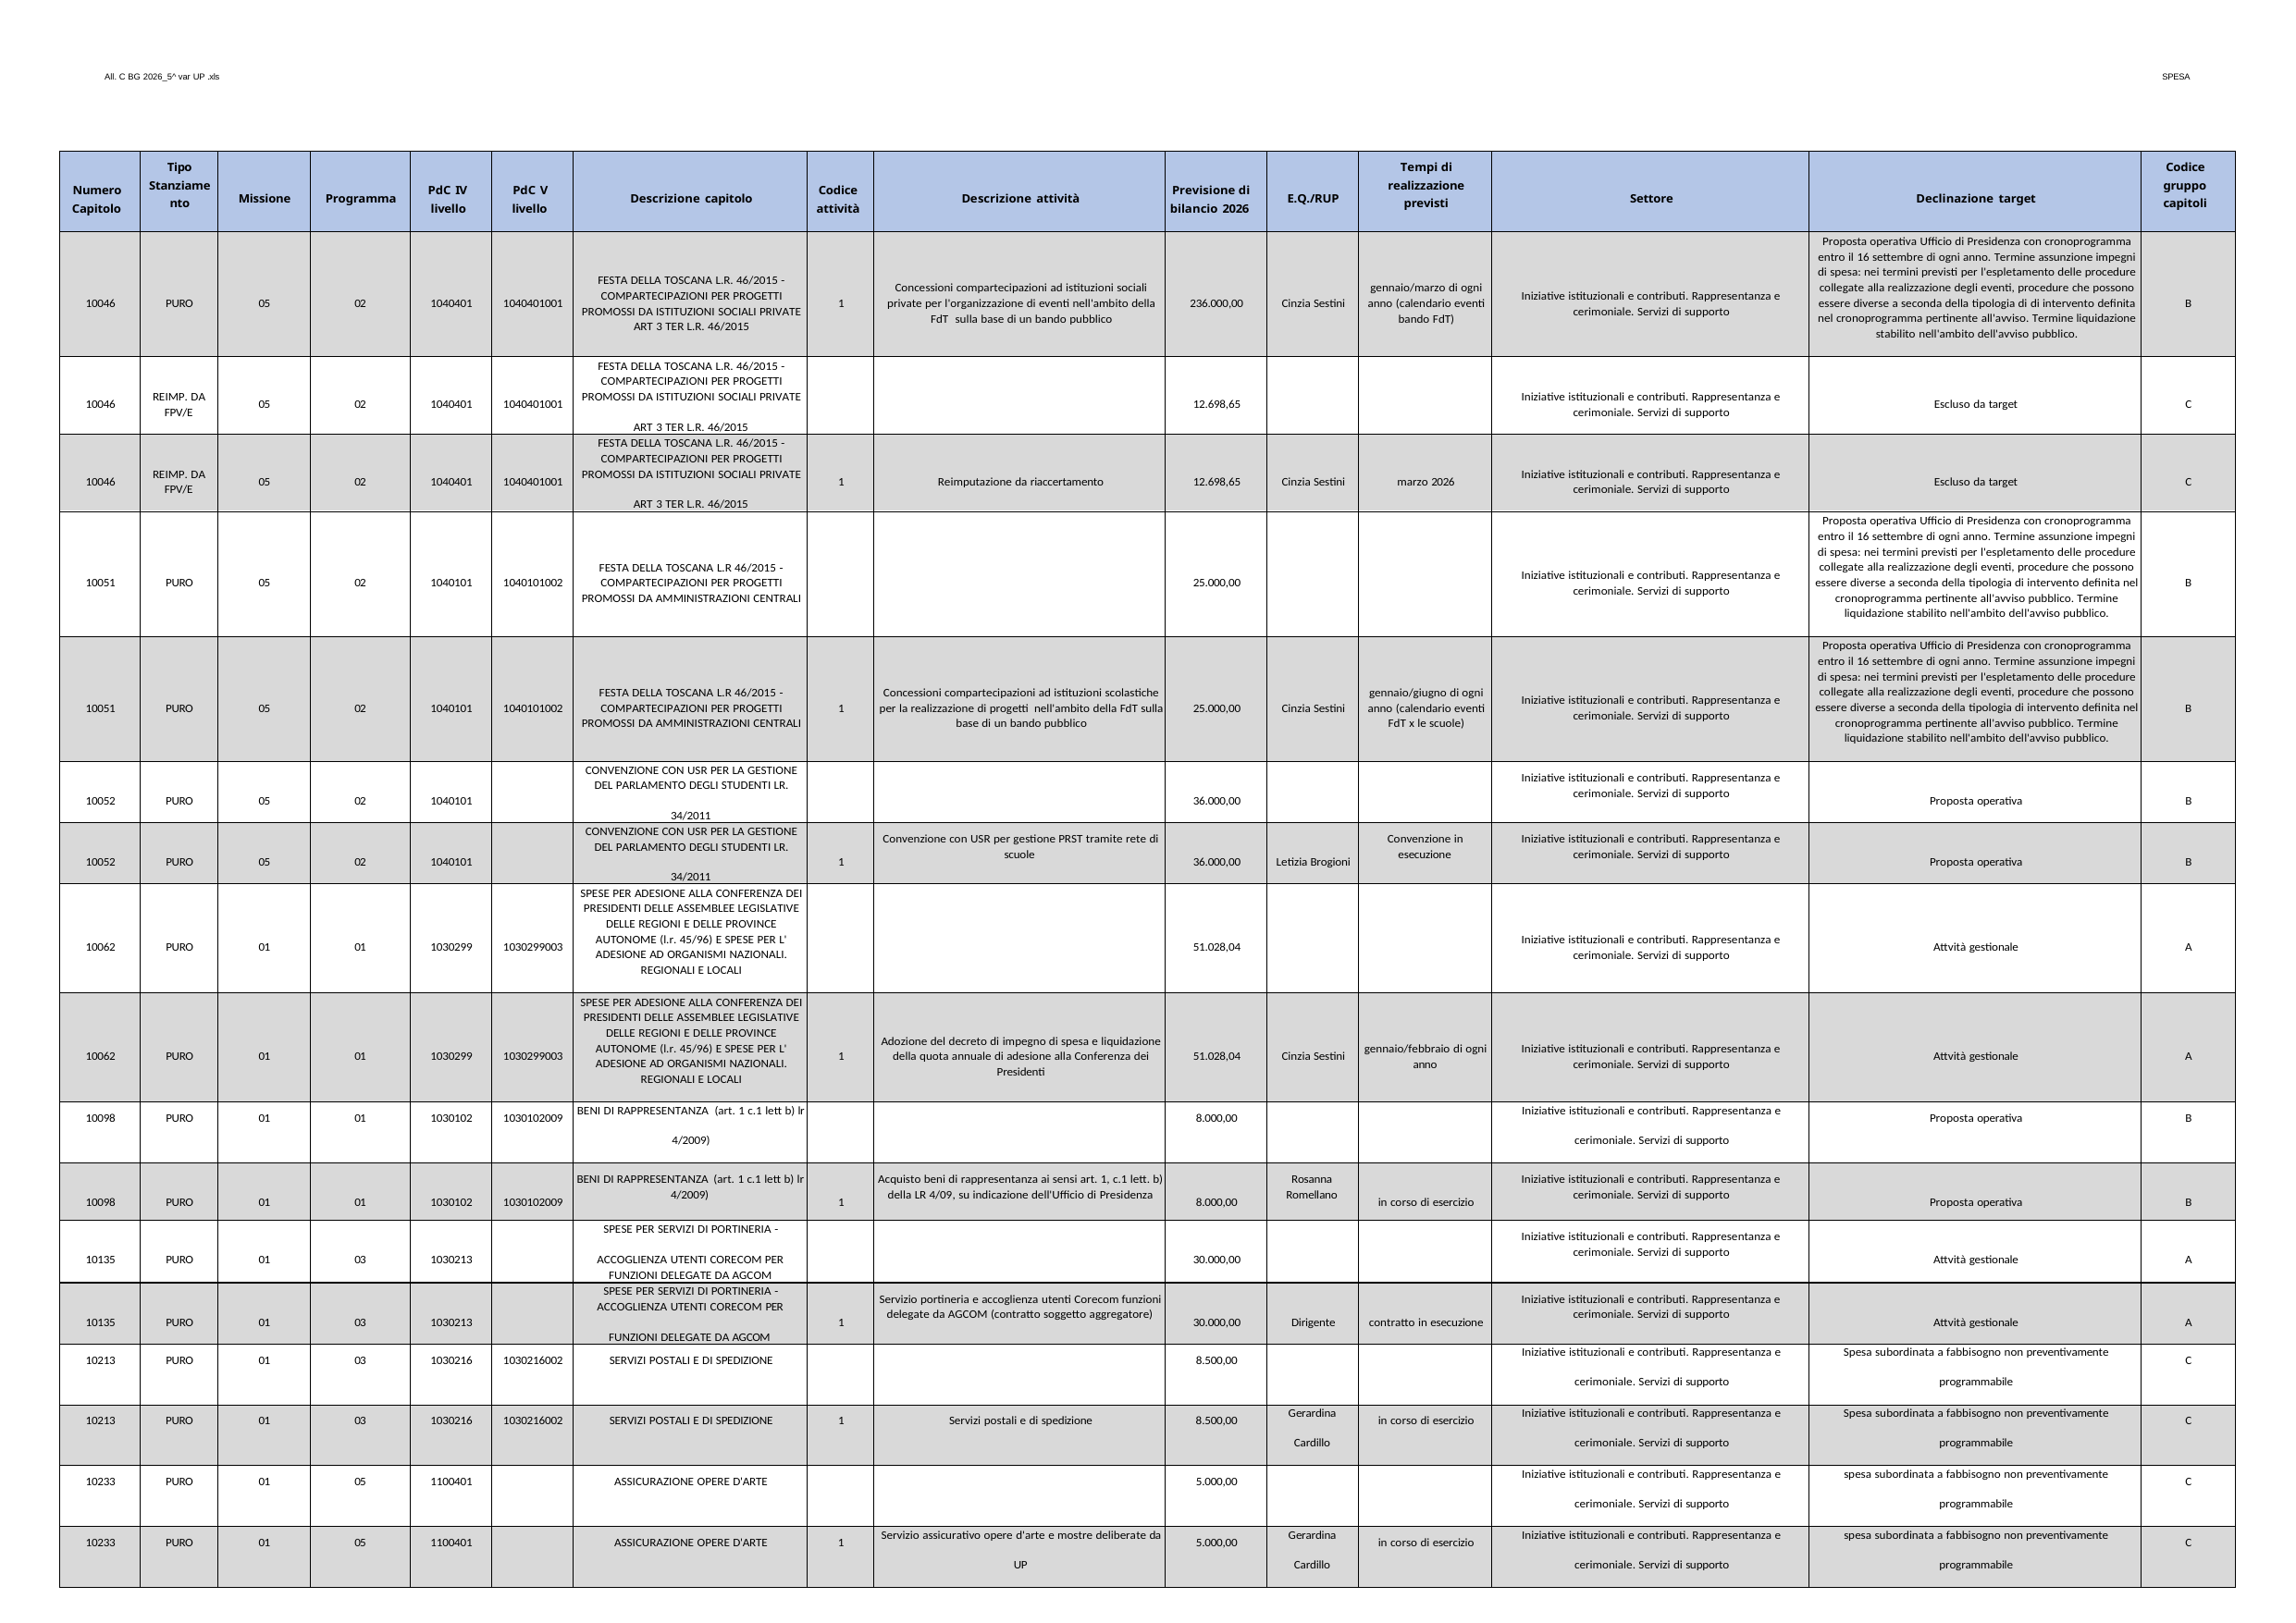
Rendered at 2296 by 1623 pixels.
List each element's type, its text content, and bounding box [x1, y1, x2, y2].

table_cell [808, 512, 873, 636]
table_cell Iniziative istituzionali e contributi. Rappresentanza e cerimoniale. Servizi di supporto [1492, 435, 1808, 510]
table_cell [492, 1466, 573, 1526]
table_cell 1030216 [411, 1345, 491, 1404]
table_cell C [2142, 1466, 2235, 1526]
table_cell 51.028,04 [1166, 884, 1266, 992]
table_cell 10046 [60, 435, 140, 510]
table_cell SPESE PER SERVIZI DI PORTINERIA - ACCOGLIENZA UTENTI CORECOM PER FUNZIONI DELEGATE DA AGCOM [574, 1221, 807, 1282]
table_cell 1040101 [411, 762, 491, 822]
table_cell [1267, 1466, 1358, 1526]
table_cell 1040401001 [492, 232, 573, 356]
table_cell 01 [311, 1102, 410, 1162]
table_cell Iniziative istituzionali e contributi. Rappresentanza e cerimoniale. Servizi di supporto [1492, 1527, 1808, 1587]
table_cell Iniziative istituzionali e contributi. Rappresentanza e cerimoniale. Servizi di supporto [1492, 762, 1808, 822]
table_cell Concessioni compartecipazioni ad istituzioni sociali private per l'organizzazione di eventi nell'ambito della FdT sulla base di un bando pubblico [874, 232, 1165, 356]
table_cell Servizi postali e di spedizione [874, 1406, 1165, 1465]
table_cell Cinzia Sestini [1267, 435, 1358, 510]
table_cell Dirigente [1267, 1284, 1358, 1344]
table_cell 1040401001 [492, 357, 573, 434]
table_cell Proposta operativa Ufficio di Presidenza con cronoprogramma entro il 16 settembre di ogni anno. Termine assunzione impegni di spesa: nei termini previsti per l'espletamento delle procedure collegate alla realizzazione degli eventi, procedure che possono essere diverse a seconda della tipologia di intervento definita nel cronoprogramma pertinente all'avviso pubblico. Termine liquidazione stabilito nell'ambito dell'avviso pubblico. [1809, 637, 2141, 761]
table_cell Iniziative istituzionali e contributi. Rappresentanza e cerimoniale. Servizi di supporto [1492, 993, 1808, 1101]
table_cell 1030216002 [492, 1406, 573, 1465]
table_cell 10046 [60, 232, 140, 356]
table_cell 1030299003 [492, 993, 573, 1101]
table_cell 1040101002 [492, 512, 573, 636]
table_cell [1267, 1221, 1358, 1282]
table_cell [1359, 357, 1491, 434]
table_cell Gerardina Cardillo [1267, 1527, 1358, 1587]
table_cell Acquisto beni di rappresentanza ai sensi art. 1, c.1 lett. b) della LR 4/09, su indicazione dell'Ufficio di Presidenza [874, 1163, 1165, 1220]
table_cell A [2142, 1284, 2235, 1344]
table_cell 1040101 [411, 823, 491, 883]
table_cell 1030216 [411, 1406, 491, 1465]
table_cell 1030299003 [492, 884, 573, 992]
table_cell 02 [311, 357, 410, 434]
table_cell 10233 [60, 1466, 140, 1526]
table_cell [1359, 1345, 1491, 1404]
table_cell SPESE PER ADESIONE ALLA CONFERENZA DEI PRESIDENTI DELLE ASSEMBLEE LEGISLATIVE DELLE REGIONI E DELLE PROVINCE AUTONOME (l.r. 45/96) E SPESE PER L' ADESIONE AD ORGANISMI NAZIONALI. REGIONALI E LOCALI [574, 993, 807, 1101]
table_cell [808, 762, 873, 822]
table_cell B [2142, 1163, 2235, 1220]
table_cell PURO [141, 1527, 217, 1587]
table_cell [874, 512, 1165, 636]
table_cell [808, 884, 873, 992]
table_header Numero Capitolo [60, 152, 140, 231]
table_cell PURO [141, 1163, 217, 1220]
table_cell 01 [218, 1102, 310, 1162]
table_cell 01 [218, 1527, 310, 1587]
table_cell 1030102 [411, 1163, 491, 1220]
table_cell Convenzione in esecuzione [1359, 823, 1491, 883]
table_cell 03 [311, 1284, 410, 1344]
table_cell gennaio/giugno di ogni anno (calendario eventi FdT x le scuole) [1359, 637, 1491, 761]
table_cell Iniziative istituzionali e contributi. Rappresentanza e cerimoniale. Servizi di supporto [1492, 884, 1808, 992]
table_cell 05 [218, 762, 310, 822]
table_cell [808, 1102, 873, 1162]
table_cell SERVIZI POSTALI E DI SPEDIZIONE [574, 1406, 807, 1465]
table_cell ASSICURAZIONE OPERE D'ARTE [574, 1527, 807, 1587]
table_cell [492, 762, 573, 822]
table_cell Iniziative istituzionali e contributi. Rappresentanza e cerimoniale. Servizi di supporto [1492, 1466, 1808, 1526]
table_cell Spesa subordinata a fabbisogno non preventivamente programmabile [1809, 1345, 2141, 1404]
table_cell gennaio/febbraio di ogni anno [1359, 993, 1491, 1101]
table_cell 1 [808, 993, 873, 1101]
table_header PdC V livello [492, 152, 573, 231]
table_header Descrizione capitolo [574, 152, 807, 231]
table_cell [492, 1284, 573, 1344]
table_cell 8.000,00 [1166, 1102, 1266, 1162]
table_cell Attvità gestionale [1809, 993, 2141, 1101]
table_cell REIMP. DA FPV/E [141, 357, 217, 434]
table_cell 8.500,00 [1166, 1345, 1266, 1404]
table_cell 01 [218, 1284, 310, 1344]
table_header Settore [1492, 152, 1808, 231]
table_cell in corso di esercizio [1359, 1527, 1491, 1587]
table_cell Iniziative istituzionali e contributi. Rappresentanza e cerimoniale. Servizi di supporto [1492, 357, 1808, 434]
table_cell C [2142, 435, 2235, 510]
table_cell [874, 762, 1165, 822]
table_cell 1030102009 [492, 1163, 573, 1220]
table_cell C [2142, 1345, 2235, 1404]
table_cell SPESE PER SERVIZI DI PORTINERIA - ACCOGLIENZA UTENTI CORECOM PER FUNZIONI DELEGATE DA AGCOM [574, 1284, 807, 1344]
table_cell PURO [141, 1284, 217, 1344]
table_cell 1040101002 [492, 637, 573, 761]
table_header Codice attività [808, 152, 873, 231]
table_cell Cinzia Sestini [1267, 993, 1358, 1101]
table_cell 01 [311, 993, 410, 1101]
table_cell 02 [311, 762, 410, 822]
table_header Tipo Stanziame nto [141, 152, 217, 231]
table_cell Iniziative istituzionali e contributi. Rappresentanza e cerimoniale. Servizi di supporto [1492, 1345, 1808, 1404]
table_cell 05 [218, 512, 310, 636]
table_cell 01 [218, 1221, 310, 1282]
table_cell 10213 [60, 1406, 140, 1465]
table_cell 02 [311, 637, 410, 761]
table_cell [1359, 762, 1491, 822]
table_cell 10052 [60, 762, 140, 822]
table_cell 10062 [60, 884, 140, 992]
table_cell [1359, 1102, 1491, 1162]
table_cell A [2142, 884, 2235, 992]
table_cell 02 [311, 512, 410, 636]
table_cell FESTA DELLA TOSCANA L.R. 46/2015 - COMPARTECIPAZIONI PER PROGETTI PROMOSSI DA ISTITUZIONI SOCIALI PRIVATE ART 3 TER L.R. 46/2015 [574, 357, 807, 434]
table_cell Proposta operativa [1809, 1163, 2141, 1220]
table_cell 1 [808, 435, 873, 510]
table_cell 30.000,00 [1166, 1221, 1266, 1282]
table_cell 05 [218, 357, 310, 434]
table_cell Iniziative istituzionali e contributi. Rappresentanza e cerimoniale. Servizi di supporto [1492, 512, 1808, 636]
table_cell BENI DI RAPPRESENTANZA (art. 1 c.1 lett b) lr 4/2009) [574, 1163, 807, 1220]
table_cell PURO [141, 762, 217, 822]
table_cell 1100401 [411, 1466, 491, 1526]
table_cell CONVENZIONE CON USR PER LA GESTIONE DEL PARLAMENTO DEGLI STUDENTI LR. 34/2011 [574, 823, 807, 883]
table_cell 1030216002 [492, 1345, 573, 1404]
table_cell Iniziative istituzionali e contributi. Rappresentanza e cerimoniale. Servizi di supporto [1492, 637, 1808, 761]
table_cell PURO [141, 1345, 217, 1404]
table_cell 1030213 [411, 1284, 491, 1344]
table_cell Spesa subordinata a fabbisogno non preventivamente programmabile [1809, 1406, 2141, 1465]
table_cell 05 [218, 637, 310, 761]
table_cell 10135 [60, 1221, 140, 1282]
table_cell 10213 [60, 1345, 140, 1404]
table_cell PURO [141, 1466, 217, 1526]
table_cell PURO [141, 823, 217, 883]
table_cell Iniziative istituzionali e contributi. Rappresentanza e cerimoniale. Servizi di supporto [1492, 1406, 1808, 1465]
table_cell 05 [311, 1466, 410, 1526]
table_cell 1040401 [411, 435, 491, 510]
table_cell 25.000,00 [1166, 512, 1266, 636]
table_cell 1040101 [411, 637, 491, 761]
table_cell C [2142, 1406, 2235, 1465]
table_cell FESTA DELLA TOSCANA L.R. 46/2015 - COMPARTECIPAZIONI PER PROGETTI PROMOSSI DA ISTITUZIONI SOCIALI PRIVATE ART 3 TER L.R. 46/2015 [574, 435, 807, 510]
table_cell FESTA DELLA TOSCANA L.R 46/2015 - COMPARTECIPAZIONI PER PROGETTI PROMOSSI DA AMMINISTRAZIONI CENTRALI [574, 512, 807, 636]
table_cell Iniziative istituzionali e contributi. Rappresentanza e cerimoniale. Servizi di supporto [1492, 1284, 1808, 1344]
table_cell [874, 884, 1165, 992]
table_header PdC IV livello [411, 152, 491, 231]
table_cell 10233 [60, 1527, 140, 1587]
table_cell [1267, 1102, 1358, 1162]
table_cell 01 [218, 1163, 310, 1220]
table_cell 02 [311, 823, 410, 883]
table_cell [874, 1102, 1165, 1162]
table_cell 1 [808, 1163, 873, 1220]
table_cell 1030299 [411, 884, 491, 992]
table_cell C [2142, 1527, 2235, 1587]
table_cell 1 [808, 1527, 873, 1587]
table_cell 03 [311, 1406, 410, 1465]
table_header Descrizione attività [874, 152, 1165, 231]
table_cell 5.000,00 [1166, 1466, 1266, 1526]
table_cell PURO [141, 637, 217, 761]
table_cell 8.500,00 [1166, 1406, 1266, 1465]
table_cell in corso di esercizio [1359, 1163, 1491, 1220]
table_cell 36.000,00 [1166, 762, 1266, 822]
table_cell [874, 357, 1165, 434]
table_cell Cinzia Sestini [1267, 232, 1358, 356]
table_cell Letizia Brogioni [1267, 823, 1358, 883]
table_cell [808, 1345, 873, 1404]
table_cell [808, 357, 873, 434]
table_cell Servizio assicurativo opere d'arte e mostre deliberate da UP [874, 1527, 1165, 1587]
table_cell B [2142, 637, 2235, 761]
table_cell in corso di esercizio [1359, 1406, 1491, 1465]
table_cell 1030102 [411, 1102, 491, 1162]
table_cell 03 [311, 1221, 410, 1282]
table_cell C [2142, 357, 2235, 434]
table_cell 01 [311, 1163, 410, 1220]
table_header E.Q./RUP [1267, 152, 1358, 231]
table_cell [492, 1221, 573, 1282]
table_cell [808, 1221, 873, 1282]
table_cell FESTA DELLA TOSCANA L.R. 46/2015 - COMPARTECIPAZIONI PER PROGETTI PROMOSSI DA ISTITUZIONI SOCIALI PRIVATE ART 3 TER L.R. 46/2015 [574, 232, 807, 356]
table_cell B [2142, 823, 2235, 883]
table_cell Iniziative istituzionali e contributi. Rappresentanza e cerimoniale. Servizi di supporto [1492, 1221, 1808, 1282]
table_cell 1030102009 [492, 1102, 573, 1162]
table_cell [1267, 512, 1358, 636]
table_cell 10098 [60, 1102, 140, 1162]
table_cell 1 [808, 637, 873, 761]
table_cell PURO [141, 993, 217, 1101]
table_header Declinazione target [1809, 152, 2141, 231]
table_cell spesa subordinata a fabbisogno non preventivamente programmabile [1809, 1466, 2141, 1526]
table_cell [1359, 884, 1491, 992]
table_cell Adozione del decreto di impegno di spesa e liquidazione della quota annuale di adesione alla Conferenza dei Presidenti [874, 993, 1165, 1101]
table_cell Attvità gestionale [1809, 1221, 2141, 1282]
table_cell A [2142, 993, 2235, 1101]
table_cell 1100401 [411, 1527, 491, 1587]
table_header Programma [311, 152, 410, 231]
table_cell [874, 1345, 1165, 1404]
table_cell 05 [218, 435, 310, 510]
table_cell Concessioni compartecipazioni ad istituzioni scolastiche per la realizzazione di progetti nell'ambito della FdT sulla base di un bando pubblico [874, 637, 1165, 761]
table_header Missione [218, 152, 310, 231]
table_cell Attvità gestionale [1809, 1284, 2141, 1344]
table_cell 10051 [60, 637, 140, 761]
table_cell [808, 1466, 873, 1526]
table_cell [492, 823, 573, 883]
table_cell 01 [218, 884, 310, 992]
table_cell 1040401 [411, 232, 491, 356]
table_cell Rosanna Romellano [1267, 1163, 1358, 1220]
table_cell CONVENZIONE CON USR PER LA GESTIONE DEL PARLAMENTO DEGLI STUDENTI LR. 34/2011 [574, 762, 807, 822]
table_cell REIMP. DA FPV/E [141, 435, 217, 510]
table_cell 236.000,00 [1166, 232, 1266, 356]
table_cell [1267, 357, 1358, 434]
table_cell [1359, 512, 1491, 636]
table_cell 03 [311, 1345, 410, 1404]
table_cell 1 [808, 232, 873, 356]
table_cell PURO [141, 1102, 217, 1162]
table_cell Convenzione con USR per gestione PRST tramite rete di scuole [874, 823, 1165, 883]
table_cell Iniziative istituzionali e contributi. Rappresentanza e cerimoniale. Servizi di supporto [1492, 1102, 1808, 1162]
table_cell 5.000,00 [1166, 1527, 1266, 1587]
table_cell Attvità gestionale [1809, 884, 2141, 992]
table_cell BENI DI RAPPRESENTANZA (art. 1 c.1 lett b) lr 4/2009) [574, 1102, 807, 1162]
table_cell B [2142, 762, 2235, 822]
table_cell PURO [141, 1221, 217, 1282]
table_cell B [2142, 232, 2235, 356]
table_header Previsione di bilancio 2026 [1166, 152, 1266, 231]
table_cell [1267, 762, 1358, 822]
table_cell 10046 [60, 357, 140, 434]
table_cell [1267, 1345, 1358, 1404]
table_cell marzo 2026 [1359, 435, 1491, 510]
table_cell Reimputazione da riaccertamento [874, 435, 1165, 510]
table_cell ASSICURAZIONE OPERE D'ARTE [574, 1466, 807, 1526]
table_cell Gerardina Cardillo [1267, 1406, 1358, 1465]
table_cell Iniziative istituzionali e contributi. Rappresentanza e cerimoniale. Servizi di supporto [1492, 823, 1808, 883]
table_cell 1030213 [411, 1221, 491, 1282]
table_cell PURO [141, 232, 217, 356]
table_cell PURO [141, 512, 217, 636]
table_cell B [2142, 512, 2235, 636]
table_cell Servizio portineria e accoglienza utenti Corecom funzioni delegate da AGCOM (contratto soggetto aggregatore) [874, 1284, 1165, 1344]
table_cell 51.028,04 [1166, 993, 1266, 1101]
table_cell 1 [808, 1406, 873, 1465]
table_cell PURO [141, 1406, 217, 1465]
table_cell 05 [218, 823, 310, 883]
table_cell 05 [218, 232, 310, 356]
table_cell 01 [218, 1466, 310, 1526]
table_cell gennaio/marzo di ogni anno (calendario eventi bando FdT) [1359, 232, 1491, 356]
table_cell Proposta operativa Ufficio di Presidenza con cronoprogramma entro il 16 settembre di ogni anno. Termine assunzione impegni di spesa: nei termini previsti per l'espletamento delle procedure collegate alla realizzazione degli eventi, procedure che possono essere diverse a seconda della tipologia di intervento definita nel cronoprogramma pertinente all'avviso pubblico. Termine liquidazione stabilito nell'ambito dell'avviso pubblico. [1809, 512, 2141, 636]
table_cell SERVIZI POSTALI E DI SPEDIZIONE [574, 1345, 807, 1404]
table_cell FESTA DELLA TOSCANA L.R 46/2015 - COMPARTECIPAZIONI PER PROGETTI PROMOSSI DA AMMINISTRAZIONI CENTRALI [574, 637, 807, 761]
table_cell B [2142, 1102, 2235, 1162]
table_cell 10098 [60, 1163, 140, 1220]
table_cell [874, 1221, 1165, 1282]
table_cell 1 [808, 1284, 873, 1344]
table_cell 01 [218, 1345, 310, 1404]
table_cell 1030299 [411, 993, 491, 1101]
table_cell Proposta operativa [1809, 1102, 2141, 1162]
table_header Codice gruppo capitoli [2142, 152, 2235, 231]
table_cell [874, 1466, 1165, 1526]
table_cell spesa subordinata a fabbisogno non preventivamente programmabile [1809, 1527, 2141, 1587]
table_cell 01 [218, 993, 310, 1101]
table_cell PURO [141, 884, 217, 992]
table_cell 02 [311, 435, 410, 510]
table_cell 01 [311, 884, 410, 992]
table_cell 1040401 [411, 357, 491, 434]
table_cell 12.698,65 [1166, 357, 1266, 434]
table_cell Escluso da target [1809, 435, 2141, 510]
table_cell [1359, 1221, 1491, 1282]
table_cell 30.000,00 [1166, 1284, 1266, 1344]
table_cell Escluso da target [1809, 357, 2141, 434]
table_cell 10051 [60, 512, 140, 636]
table_cell [1359, 1466, 1491, 1526]
table_cell 8.000,00 [1166, 1163, 1266, 1220]
table_cell Proposta operativa Ufficio di Presidenza con cronoprogramma entro il 16 settembre di ogni anno. Termine assunzione impegni di spesa: nei termini previsti per l'espletamento delle procedure collegate alla realizzazione degli eventi, procedure che possono essere diverse a seconda della tipologia di di intervento definita nel cronoprogramma pertinente all'avviso. Termine liquidazione stabilito nell'ambito dell'avviso pubblico. [1809, 232, 2141, 356]
table_header Tempi di realizzazione previsti [1359, 152, 1491, 231]
table_cell 10052 [60, 823, 140, 883]
table_cell 02 [311, 232, 410, 356]
table_cell Proposta operativa [1809, 823, 2141, 883]
table_cell [492, 1527, 573, 1587]
table_cell Proposta operativa [1809, 762, 2141, 822]
table_cell SPESE PER ADESIONE ALLA CONFERENZA DEI PRESIDENTI DELLE ASSEMBLEE LEGISLATIVE DELLE REGIONI E DELLE PROVINCE AUTONOME (l.r. 45/96) E SPESE PER L' ADESIONE AD ORGANISMI NAZIONALI. REGIONALI E LOCALI [574, 884, 807, 992]
table_cell 05 [311, 1527, 410, 1587]
table_cell A [2142, 1221, 2235, 1282]
table_cell 1 [808, 823, 873, 883]
table_cell 10135 [60, 1284, 140, 1344]
table_cell [1267, 884, 1358, 992]
table_cell Iniziative istituzionali e contributi. Rappresentanza e cerimoniale. Servizi di supporto [1492, 232, 1808, 356]
table_cell contratto in esecuzione [1359, 1284, 1491, 1344]
table_cell 25.000,00 [1166, 637, 1266, 761]
table_cell 1040401001 [492, 435, 573, 510]
table_cell 01 [218, 1406, 310, 1465]
table_cell Iniziative istituzionali e contributi. Rappresentanza e cerimoniale. Servizi di supporto [1492, 1163, 1808, 1220]
table_cell 1040101 [411, 512, 491, 636]
table_cell Cinzia Sestini [1267, 637, 1358, 761]
table_cell 10062 [60, 993, 140, 1101]
table_cell 36.000,00 [1166, 823, 1266, 883]
table_cell 12.698,65 [1166, 435, 1266, 510]
